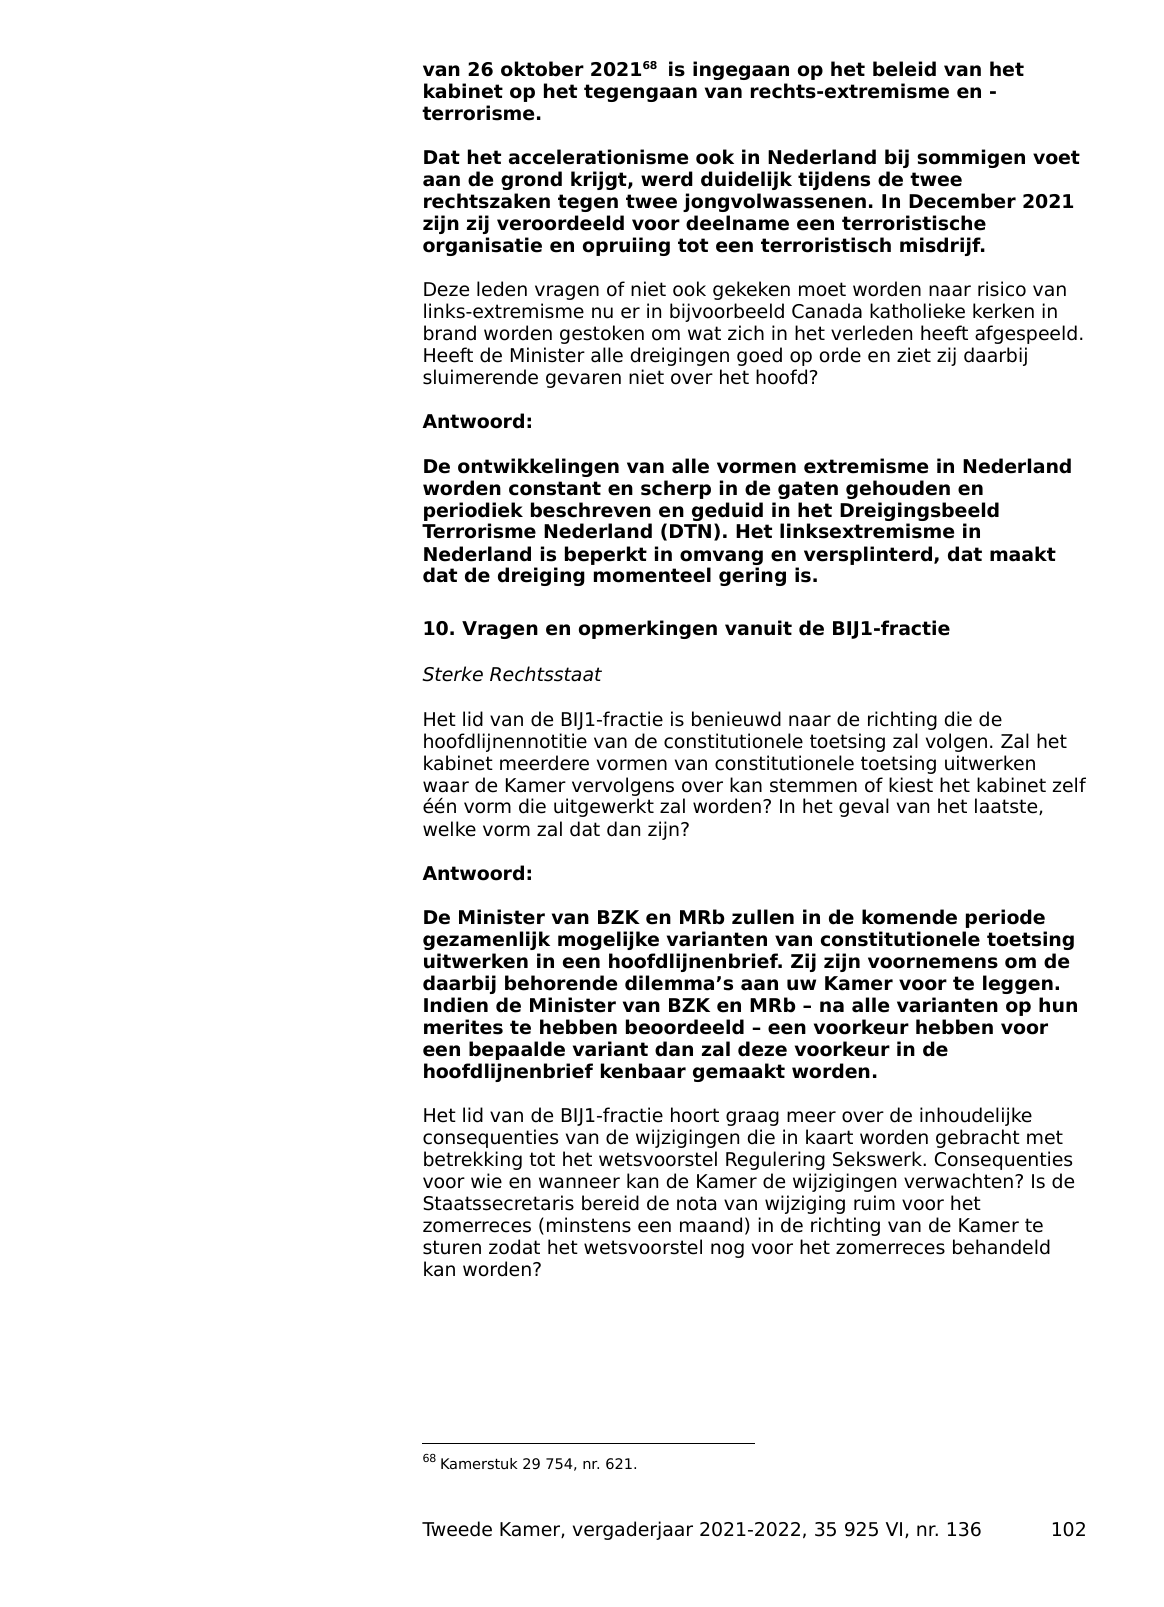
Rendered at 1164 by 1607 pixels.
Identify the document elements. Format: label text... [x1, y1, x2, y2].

subtitle 10. Vragen en opmerkingen vanuit de BIJ1-fractie [422, 617, 1087, 639]
text Het lid van de BIJ1-fractie hoort graag meer over de inhoudelijke consequenties van de wijzigingen die in kaart worden gebracht met betrekking tot het wetsvoorstel Regulering Sekswerk. Consequenties voor wie en wanneer kan de Kamer de wijzigingen verwachten? Is de Staatssecretaris bereid de nota van wijziging ruim voor het zomerreces (minstens een maand) in de richting van de Kamer te sturen zodat het wetsvoorstel nog voor het zomerreces behandeld kan worden? [422, 1105, 1087, 1281]
text Kamerstuk 29 754, nr. 621. [422, 1452, 1087, 1474]
text Deze leden vragen of niet ook gekeken moet worden naar risico van links-extremisme nu er in bijvoorbeeld Canada katholieke kerken in brand worden gestoken om wat zich in het verleden heeft afgespeeld. Heeft de Minister alle dreigingen goed op orde en ziet zij daarbij sluimerende gevaren niet over het hoofd? [422, 279, 1087, 389]
text De Minister van BZK en MRb zullen in de komende periode gezamenlijk mogelijke varianten van constitutionele toetsing uitwerken in een hoofdlijnenbrief. Zij zijn voornemens om de daarbij behorende dilemma’s aan uw Kamer voor te leggen. Indien de Minister van BZK en MRb – na alle varianten op hun merites te hebben beoordeeld – een voorkeur hebben voor een bepaalde variant dan zal deze voorkeur in de hoofdlijnenbrief kenbaar gemaakt worden. [422, 907, 1087, 1083]
text van 26 oktober 2021 is ingegaan op het beleid van het kabinet op het tegengaan van rechts-extremisme en -terrorisme. [422, 59, 1087, 125]
text De ontwikkelingen van alle vormen extremisme in Nederland worden constant en scherp in de gaten gehouden en periodiek beschreven en geduid in het Dreigingsbeeld Terrorisme Nederland (DTN). Het linksextremisme in Nederland is beperkt in omvang en versplinterd, dat maakt dat de dreiging momenteel gering is. [422, 456, 1087, 587]
text Het lid van de BIJ1-fractie is benieuwd naar de richting die de hoofdlijnennotitie van de constitutionele toetsing zal volgen. Zal het kabinet meerdere vormen van constitutionele toetsing uitwerken waar de Kamer vervolgens over kan stemmen of kiest het kabinet zelf één vorm die uitgewerkt zal worden? In het geval van het laatste, welke vorm zal dat dan zijn? [422, 708, 1087, 840]
text Dat het accelerationisme ook in Nederland bij sommigen voet aan de grond krijgt, werd duidelijk tijdens de twee rechtszaken tegen twee jongvolwassenen. In December 2021 zijn zij veroordeeld voor deelname een terroristische organisatie en opruiing tot een terroristisch misdrijf. [422, 147, 1087, 257]
subtitle Antwoord: [422, 411, 1087, 433]
subtitle Antwoord: [422, 863, 1087, 884]
subtitle Sterke Rechtsstaat [422, 664, 1087, 686]
